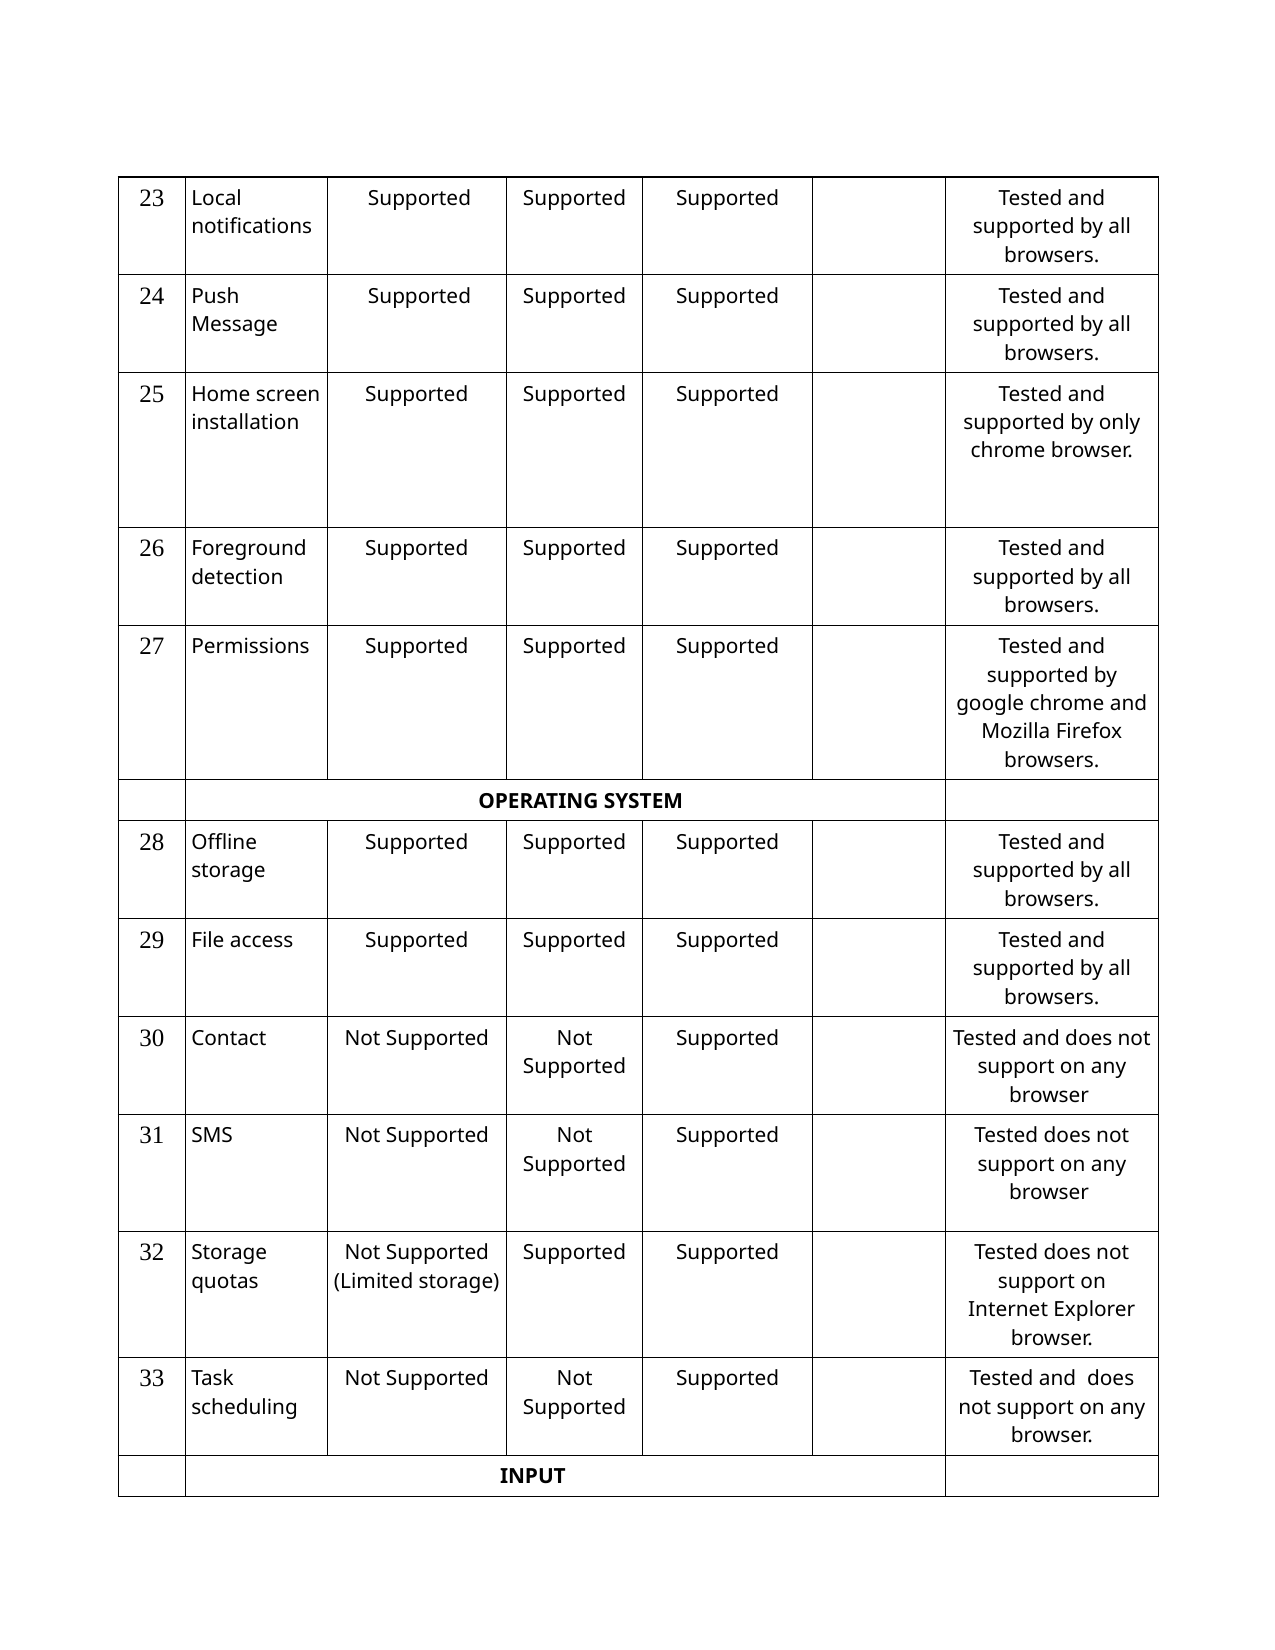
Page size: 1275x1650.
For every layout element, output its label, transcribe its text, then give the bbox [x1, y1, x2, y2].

table_cell Supported [643, 1232, 812, 1357]
table_cell Tested and does not support on any browser [946, 1017, 1158, 1114]
table_cell Supported [643, 626, 812, 779]
table_cell Not Supported [507, 1017, 642, 1114]
table_cell [119, 780, 185, 820]
table_cell 26 [119, 528, 185, 624]
table_cell Supported [643, 373, 812, 527]
table_cell 29 [119, 919, 185, 1016]
table_cell Supported [507, 626, 642, 779]
table_cell Supported [507, 373, 642, 527]
table_cell Supported [507, 919, 642, 1016]
table_cell [119, 1456, 185, 1496]
table_cell SMS [186, 1115, 327, 1231]
table_cell Tested and supported by all browsers. [946, 275, 1158, 372]
table_cell [813, 1017, 945, 1114]
table_cell [813, 1232, 945, 1357]
table_cell Supported [328, 919, 506, 1016]
table_cell Foreground detection [186, 528, 327, 624]
table_cell 32 [119, 1232, 185, 1357]
table_cell Supported [328, 528, 506, 624]
table_cell 27 [119, 626, 185, 779]
table_cell Not Supported [328, 1115, 506, 1231]
table_cell [946, 780, 1158, 820]
table_cell [813, 373, 945, 527]
table_cell Tested and supported by all browsers. [946, 919, 1158, 1016]
table_cell OPERATING SYSTEM [186, 780, 945, 820]
table_cell Supported [507, 821, 642, 918]
table_cell Offline storage [186, 821, 327, 918]
table_cell [813, 919, 945, 1016]
table_cell Supported [507, 275, 642, 372]
table_cell Supported [643, 178, 812, 274]
table_cell Supported [507, 178, 642, 274]
table_cell [813, 528, 945, 624]
table_cell [813, 275, 945, 372]
table_cell Tested and supported by all browsers. [946, 178, 1158, 274]
table_cell Tested and supported by google chrome and Mozilla Firefox browsers. [946, 626, 1158, 779]
table_cell Supported [643, 528, 812, 624]
table_cell Tested and supported by only chrome browser. [946, 373, 1158, 527]
table_cell 25 [119, 373, 185, 527]
table_cell Push Message [186, 275, 327, 372]
table_cell 24 [119, 275, 185, 372]
table_cell 23 [119, 178, 185, 274]
table_cell Not Supported (Limited storage) [328, 1232, 506, 1357]
table_cell [813, 821, 945, 918]
table_cell Home screen installation [186, 373, 327, 527]
table_cell Task scheduling [186, 1358, 327, 1454]
table_cell Supported [328, 373, 506, 527]
table_cell [813, 1358, 945, 1454]
table_cell Tested does not support on Internet Explorer browser. [946, 1232, 1158, 1357]
table_cell Supported [643, 1115, 812, 1231]
table_cell Not Supported [507, 1115, 642, 1231]
table_cell Not Supported [328, 1358, 506, 1454]
table_cell Tested and does not support on any browser. [946, 1358, 1158, 1454]
table_cell Supported [643, 1358, 812, 1454]
table_cell Tested does not support on any browser [946, 1115, 1158, 1231]
table_cell Supported [643, 275, 812, 372]
table_cell File access [186, 919, 327, 1016]
table_cell Supported [643, 919, 812, 1016]
table_cell [946, 1456, 1158, 1496]
table_cell Supported [643, 821, 812, 918]
table_cell Supported [507, 528, 642, 624]
table_cell Tested and supported by all browsers. [946, 821, 1158, 918]
table_cell Storage quotas [186, 1232, 327, 1357]
table_cell 33 [119, 1358, 185, 1454]
table_cell Local notifications [186, 178, 327, 274]
table_cell Supported [328, 821, 506, 918]
table_cell [813, 1115, 945, 1231]
table_cell Supported [643, 1017, 812, 1114]
table_cell Contact [186, 1017, 327, 1114]
table_cell Tested and supported by all browsers. [946, 528, 1158, 624]
table_cell 28 [119, 821, 185, 918]
table_cell 30 [119, 1017, 185, 1114]
table_cell Supported [507, 1232, 642, 1357]
table_cell 31 [119, 1115, 185, 1231]
table_cell Permissions [186, 626, 327, 779]
table_cell [813, 626, 945, 779]
table_cell Supported [328, 178, 506, 274]
table_cell Supported [328, 626, 506, 779]
table_cell Not Supported [507, 1358, 642, 1454]
table_cell Not Supported [328, 1017, 506, 1114]
table_cell [813, 178, 945, 274]
table_cell Supported [328, 275, 506, 372]
table_cell INPUT [186, 1456, 945, 1496]
